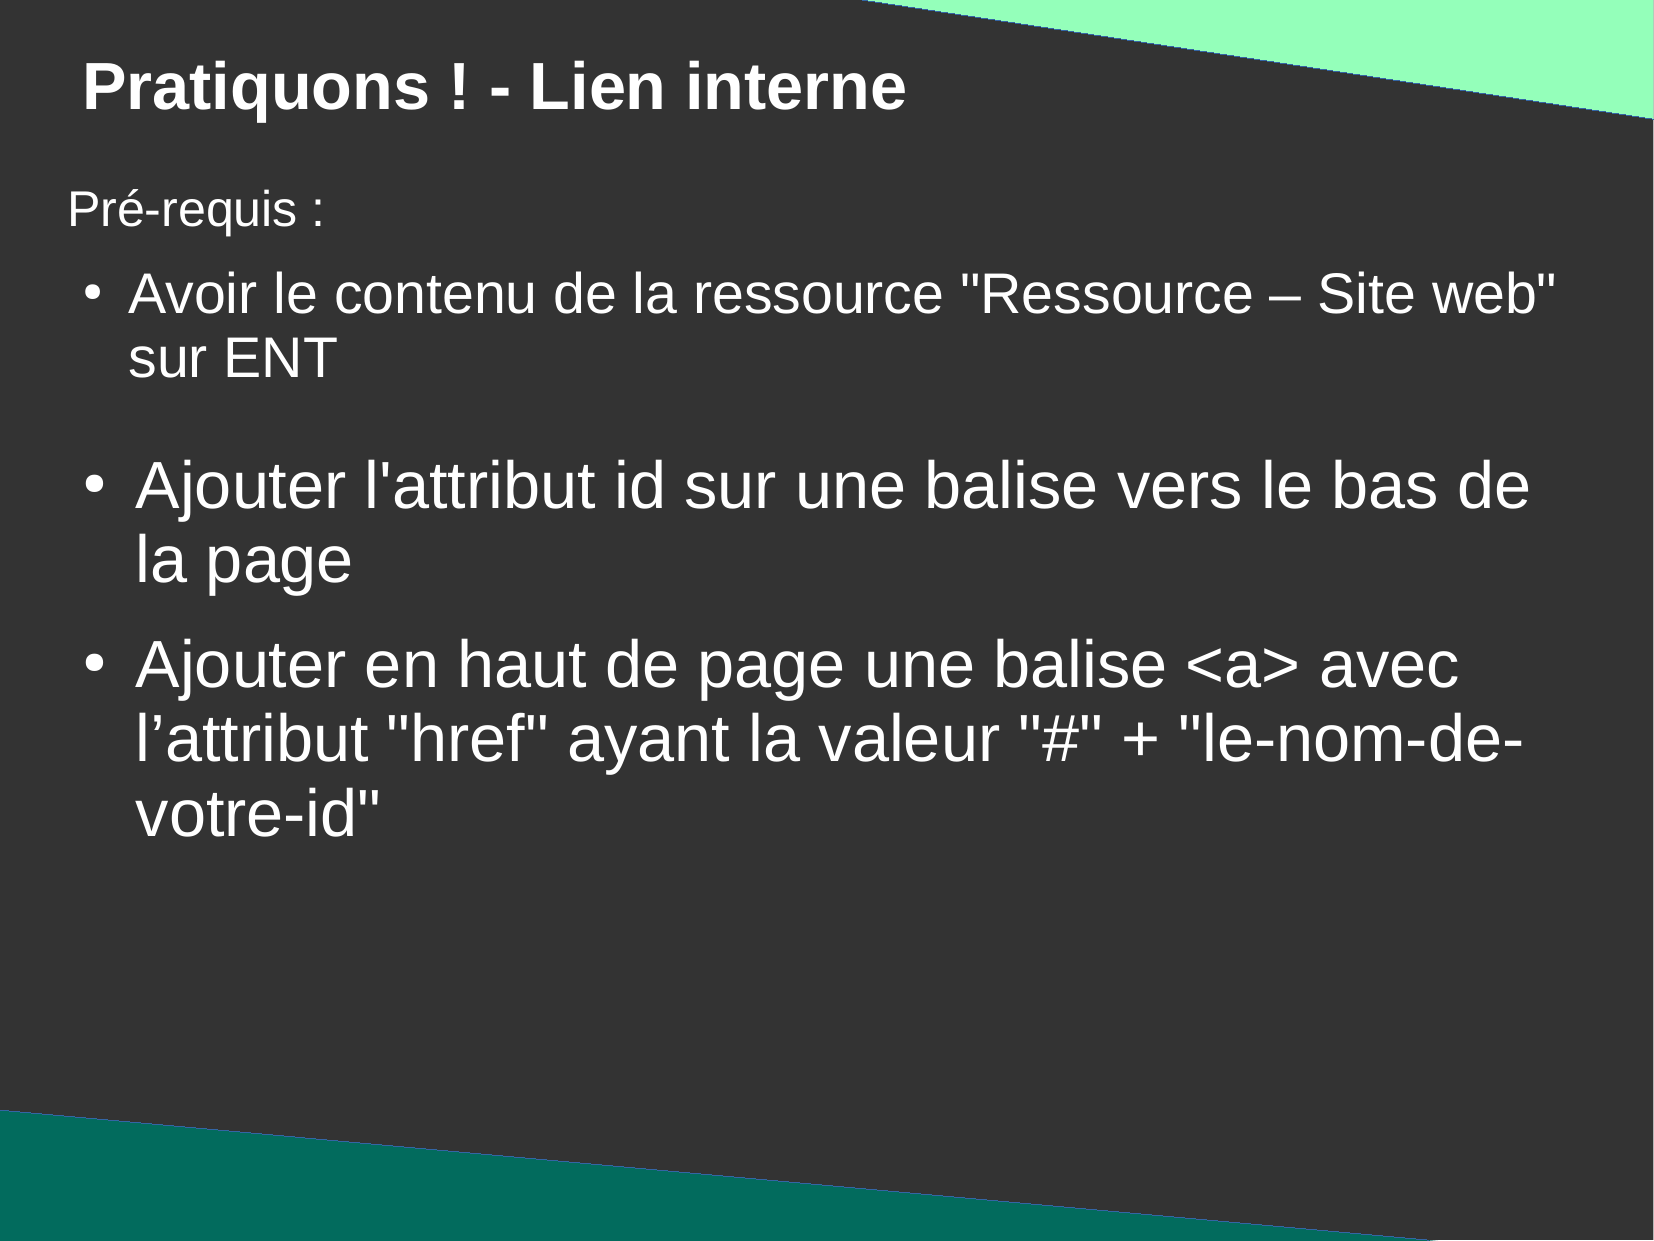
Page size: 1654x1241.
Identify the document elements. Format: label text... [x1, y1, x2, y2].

text_box [862, 0, 1654, 120]
list Ajouter l'attribut id sur une balise vers le bas de la page Ajouter en haut de page une balise <a> avec l’attribut "href" ayant la valeur "#" + "le-nom-de-votre-id" [64, 447, 1589, 1004]
list Pré-requis : Avoir le contenu de la ressource "Ressource – Site web" sur ENT [67, 180, 1607, 390]
title Pratiquons ! - Lien interne [82, 49, 1630, 199]
